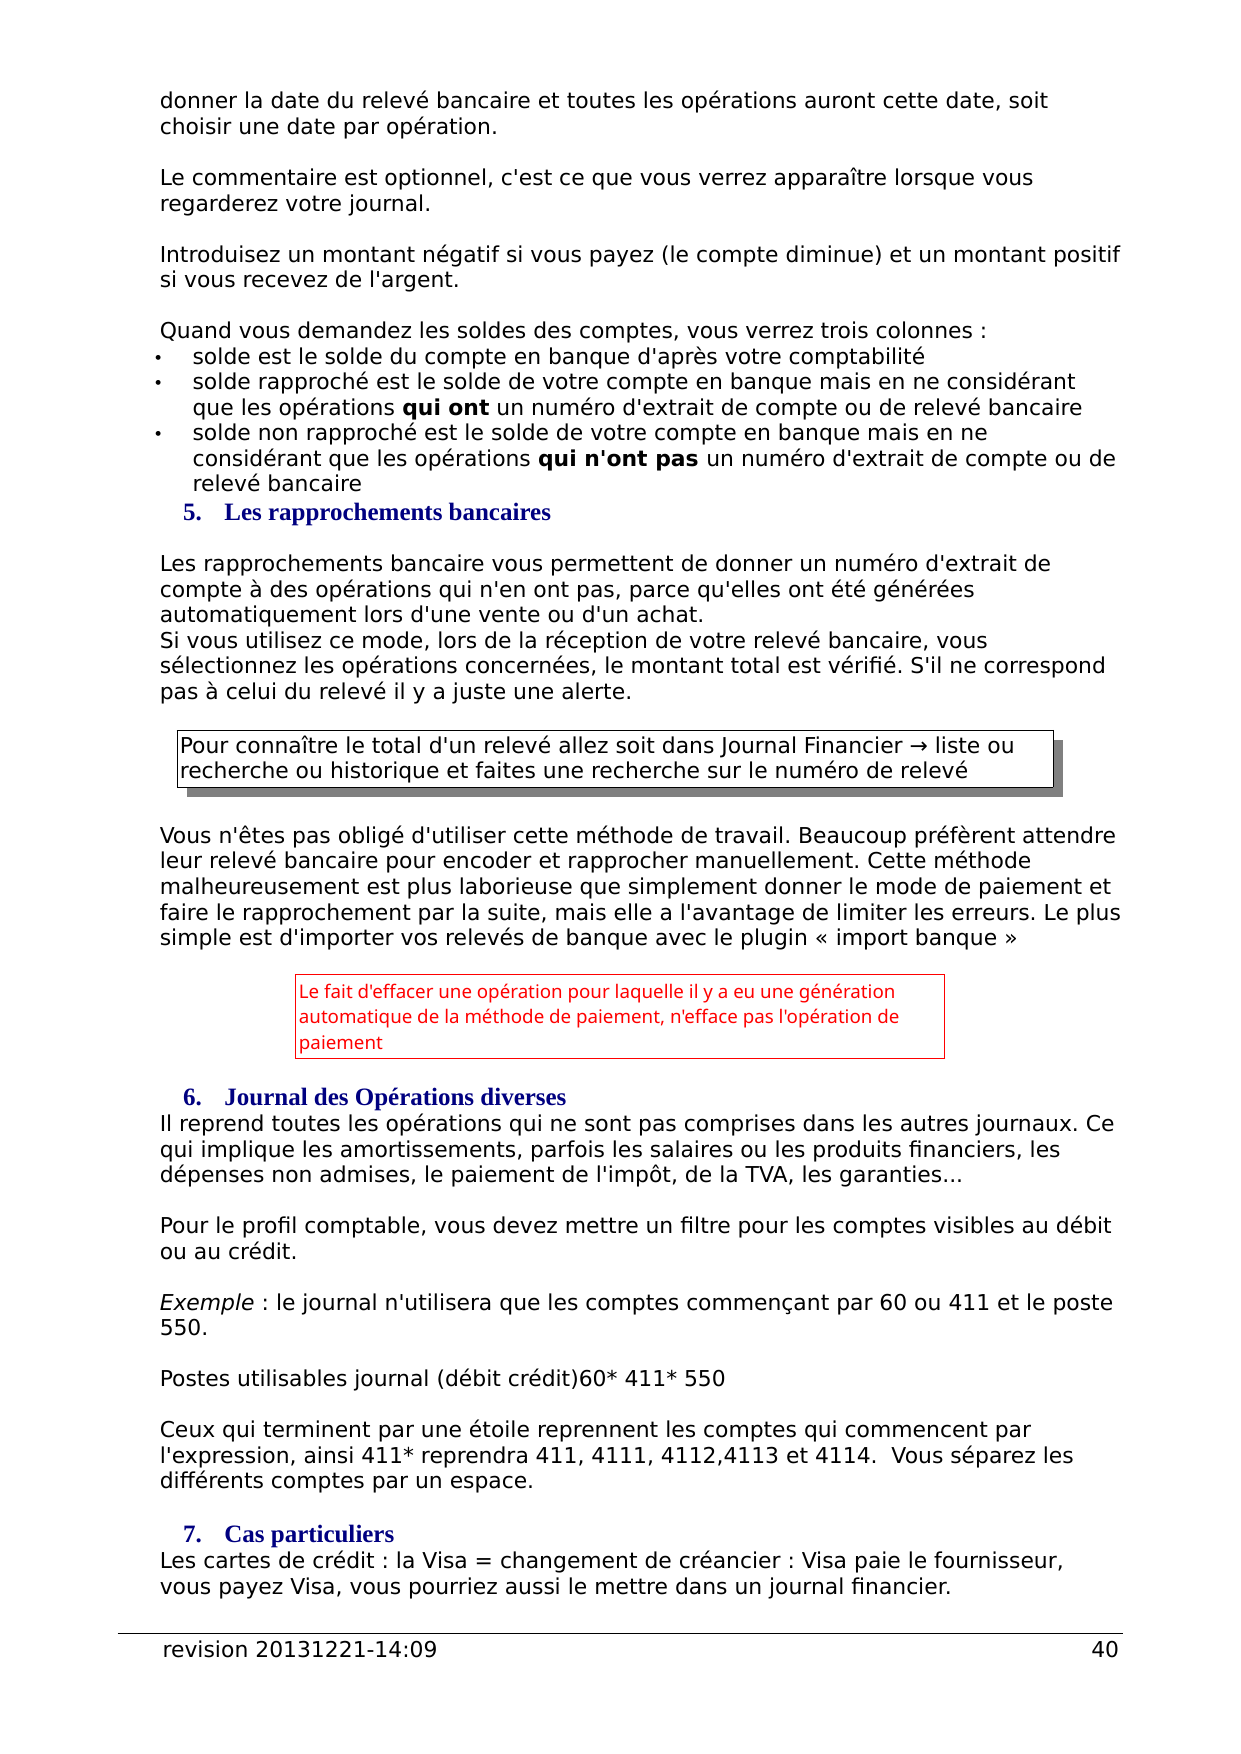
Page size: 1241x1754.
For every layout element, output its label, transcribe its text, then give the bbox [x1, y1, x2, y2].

text Les rapprochements bancaire vous permettent de donner un numéro d'extrait de compte à des opérations qui n'en ont pas, parce qu'elles ont été générées automatiquement lors d'une vente ou d'un achat. [159, 551, 1123, 628]
text Si vous utilisez ce mode, lors de la réception de votre relevé bancaire, vous sélectionnez les opérations concernées, le montant total est vérifié. S'il ne correspond pas à celui du relevé il y a juste une alerte. [159, 628, 1123, 704]
text Vous n'êtes pas obligé d'utiliser cette méthode de travail. Beaucoup préfèrent attendre leur relevé bancaire pour encoder et rapprocher manuellement. Cette méthode malheureusement est plus laborieuse que simplement donner le mode de paiement et faire le rapprochement par la suite, mais elle a l'avantage de limiter les erreurs. Le plus simple est d'importer vos relevés de banque avec le plugin « import banque » [159, 823, 1123, 951]
text donner la date du relevé bancaire et toutes les opérations auront cette date, soit choisir une date par opération. [159, 88, 1123, 139]
list solde rapproché est le solde de votre compte en banque mais en ne considérant que les opérations qui ont un numéro d'extrait de compte ou de relevé bancaire [155, 369, 1123, 420]
text Introduisez un montant négatif si vous payez (le compte diminue) et un montant positif si vous recevez de l'argent. [159, 242, 1123, 293]
subtitle Les rapprochements bancaires [177, 497, 1123, 526]
subtitle Journal des Opérations diverses [177, 1082, 1123, 1111]
text Pour le profil comptable, vous devez mettre un filtre pour les comptes visibles au débit ou au crédit. [159, 1213, 1123, 1264]
text Ceux qui terminent par une étoile reprennent les comptes qui commencent par l'expression, ainsi 411* reprendra 411, 4111, 4112,4113 et 4114. Vous séparez les différents comptes par un espace. [159, 1417, 1123, 1494]
subtitle Cas particuliers [177, 1519, 1123, 1548]
text Les cartes de crédit : la Visa = changement de créancier : Visa paie le fournisseur, vous payez Visa, vous pourriez aussi le mettre dans un journal financier. [159, 1548, 1123, 1599]
text Le commentaire est optionnel, c'est ce que vous verrez apparaître lorsque vous regarderez votre journal. [159, 165, 1123, 216]
list solde non rapproché est le solde de votre compte en banque mais en ne considérant que les opérations qui n'ont pas un numéro d'extrait de compte ou de relevé bancaire [155, 420, 1123, 497]
list solde est le solde du compte en banque d'après votre comptabilité [155, 344, 1123, 369]
text Postes utilisables journal (débit crédit)60* 411* 550 [159, 1366, 1123, 1392]
text Quand vous demandez les soldes des comptes, vous verrez trois colonnes : [159, 318, 1123, 344]
text Le fait d'effacer une opération pour laquelle il y a eu une génération automatique de la méthode de paiement, n'efface pas l'opération de paiement [296, 975, 944, 1058]
text Il reprend toutes les opérations qui ne sont pas comprises dans les autres journaux. Ce qui implique les amortissements, parfois les salaires ou les produits financiers, les dépenses non admises, le paiement de l'impôt, de la TVA, les garanties... [159, 1111, 1123, 1188]
text Exemple : le journal n'utilisera que les comptes commençant par 60 ou 411 et le poste 550. [159, 1290, 1123, 1341]
text Pour connaître le total d'un relevé allez soit dans Journal Financier → liste ou recherche ou historique et faites une recherche sur le numéro de relevé [178, 731, 1053, 787]
